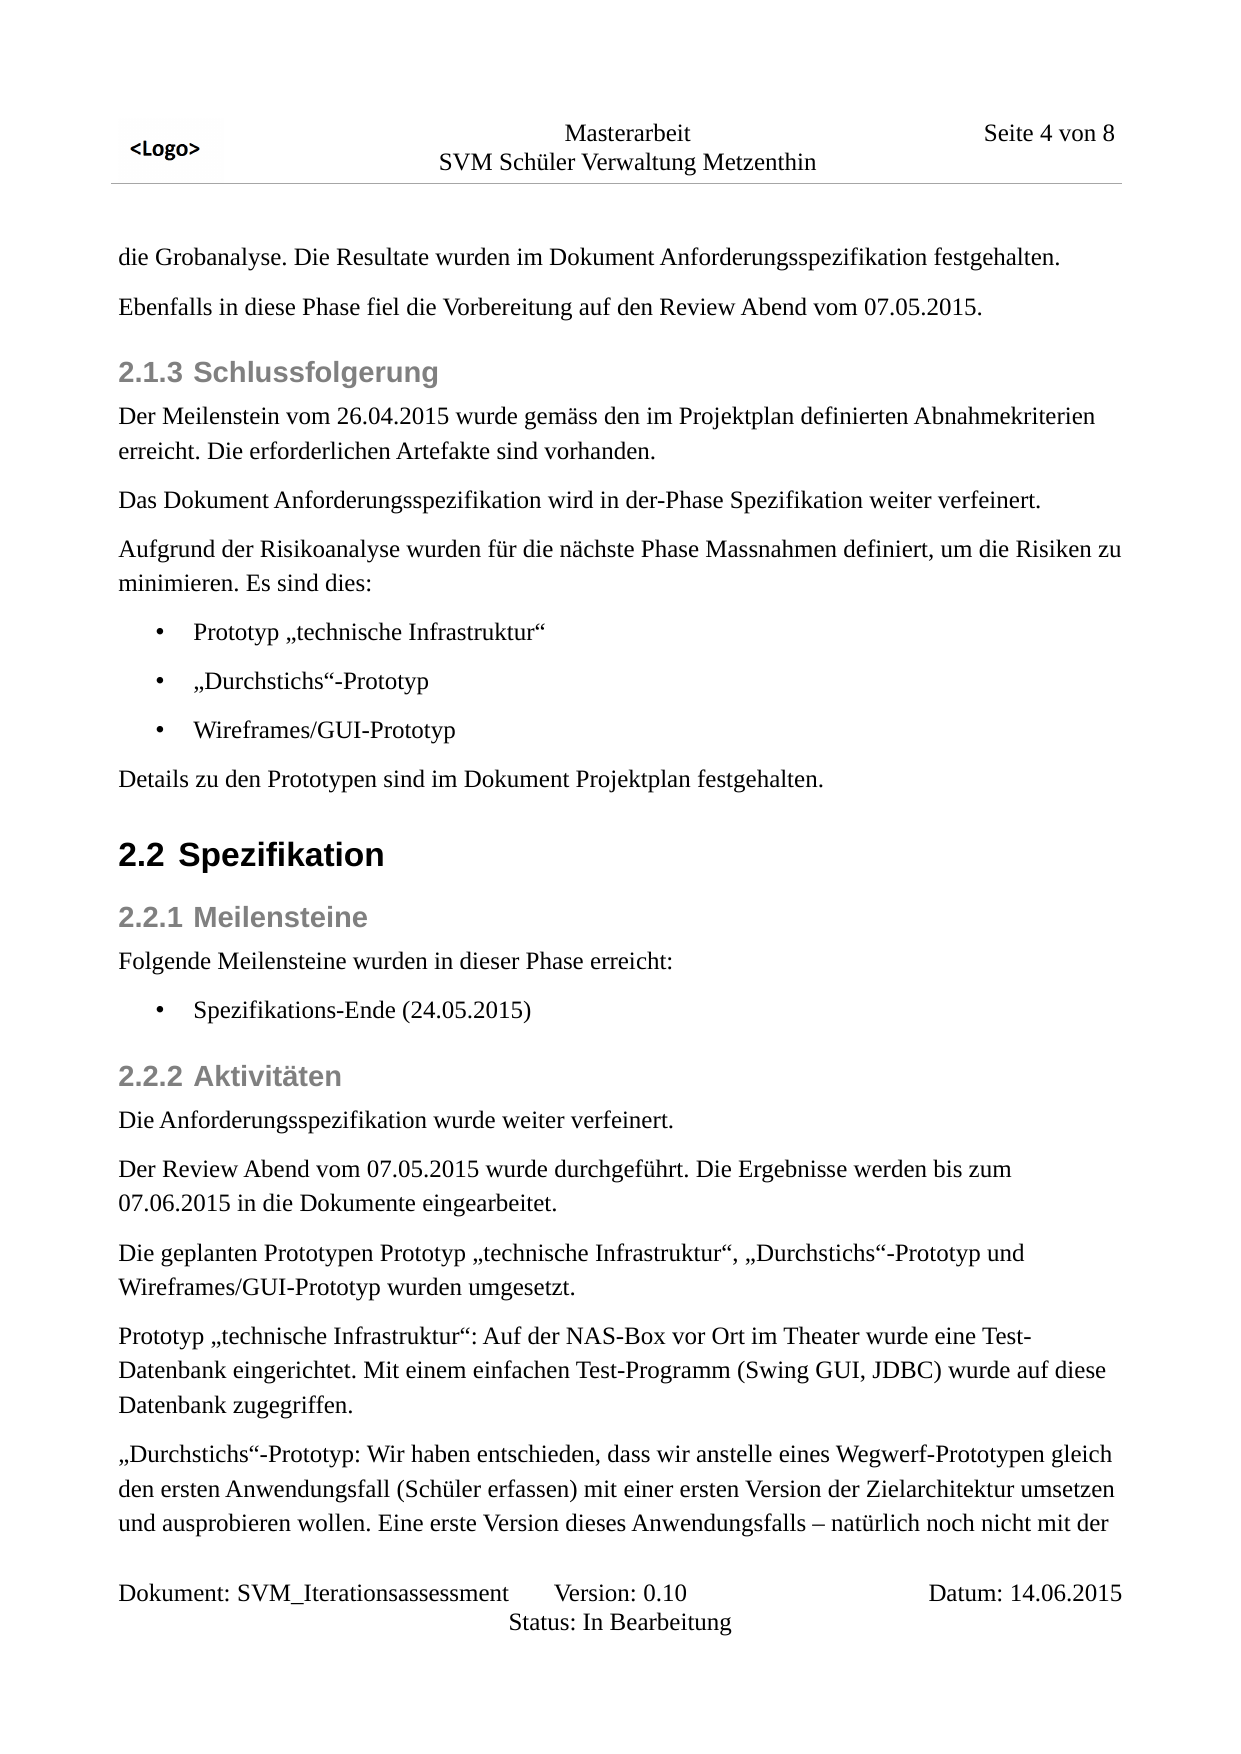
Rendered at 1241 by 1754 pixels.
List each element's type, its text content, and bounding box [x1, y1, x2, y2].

text Die Anforderungsspezifikation wurde weiter verfeinert. [118, 1105, 1122, 1134]
subtitle Meilensteine [118, 900, 1122, 934]
text Das Dokument Anforderungsspezifikation wird in der-Phase Spezifikation weiter verfeinert. [118, 485, 1122, 513]
text Der Review Abend vom 07.05.2015 wurde durchgeführt. Die Ergebnisse werden bis zum 07.06.2015 in die Dokumente eingearbeitet. [118, 1154, 1122, 1217]
text Der Meilenstein vom 26.04.2015 wurde gemäss den im Projektplan definierten Abnahmekriterien erreicht. Die erforderlichen Artefakte sind vorhanden. [118, 401, 1122, 464]
text Prototyp „technische Infrastruktur“: Auf der NAS-Box vor Ort im Theater wurde eine Test-Datenbank eingerichtet. Mit einem einfachen Test-Programm (Swing GUI, JDBC) wurde auf diese Datenbank zugegriffen. [118, 1321, 1122, 1419]
list Prototyp „technische Infrastruktur“ [156, 617, 1122, 646]
text Details zu den Prototypen sind im Dokument Projektplan festgehalten. [118, 764, 1122, 793]
text die Grobanalyse. Die Resultate wurden im Dokument Anforderungsspezifikation festgehalten. [118, 242, 1122, 271]
text Aufgrund der Risikoanalyse wurden für die nächste Phase Massnahmen definiert, um die Risiken zu minimieren. Es sind dies: [118, 534, 1122, 597]
list Wireframes/GUI-Prototyp [156, 716, 1122, 744]
text Folgende Meilensteine wurden in dieser Phase erreicht: [118, 946, 1122, 975]
subtitle Schlussfolgerung [118, 355, 1122, 389]
text „Durchstichs“-Prototyp: Wir haben entschieden, dass wir anstelle eines Wegwerf-Prototypen gleich den ersten Anwendungsfall (Schüler erfassen) mit einer ersten Version der Zielarchitektur umsetzen und ausprobieren wollen. Eine erste Version dieses Anwendungsfalls – natürlich noch nicht mit der [118, 1439, 1122, 1537]
subtitle Aktivitäten [118, 1059, 1122, 1092]
picture [118, 118, 224, 183]
list „Durchstichs“-Prototyp [156, 666, 1122, 695]
text Ebenfalls in diese Phase fiel die Vorbereitung auf den Review Abend vom 07.05.2015. [118, 292, 1122, 320]
subtitle Spezifikation [118, 834, 1122, 873]
text Die geplanten Prototypen Prototyp „technische Infrastruktur“, „Durchstichs“-Prototyp und Wireframes/GUI-Prototyp wurden umgesetzt. [118, 1238, 1122, 1301]
list Spezifikations-Ende (24.05.2015) [156, 995, 1122, 1024]
